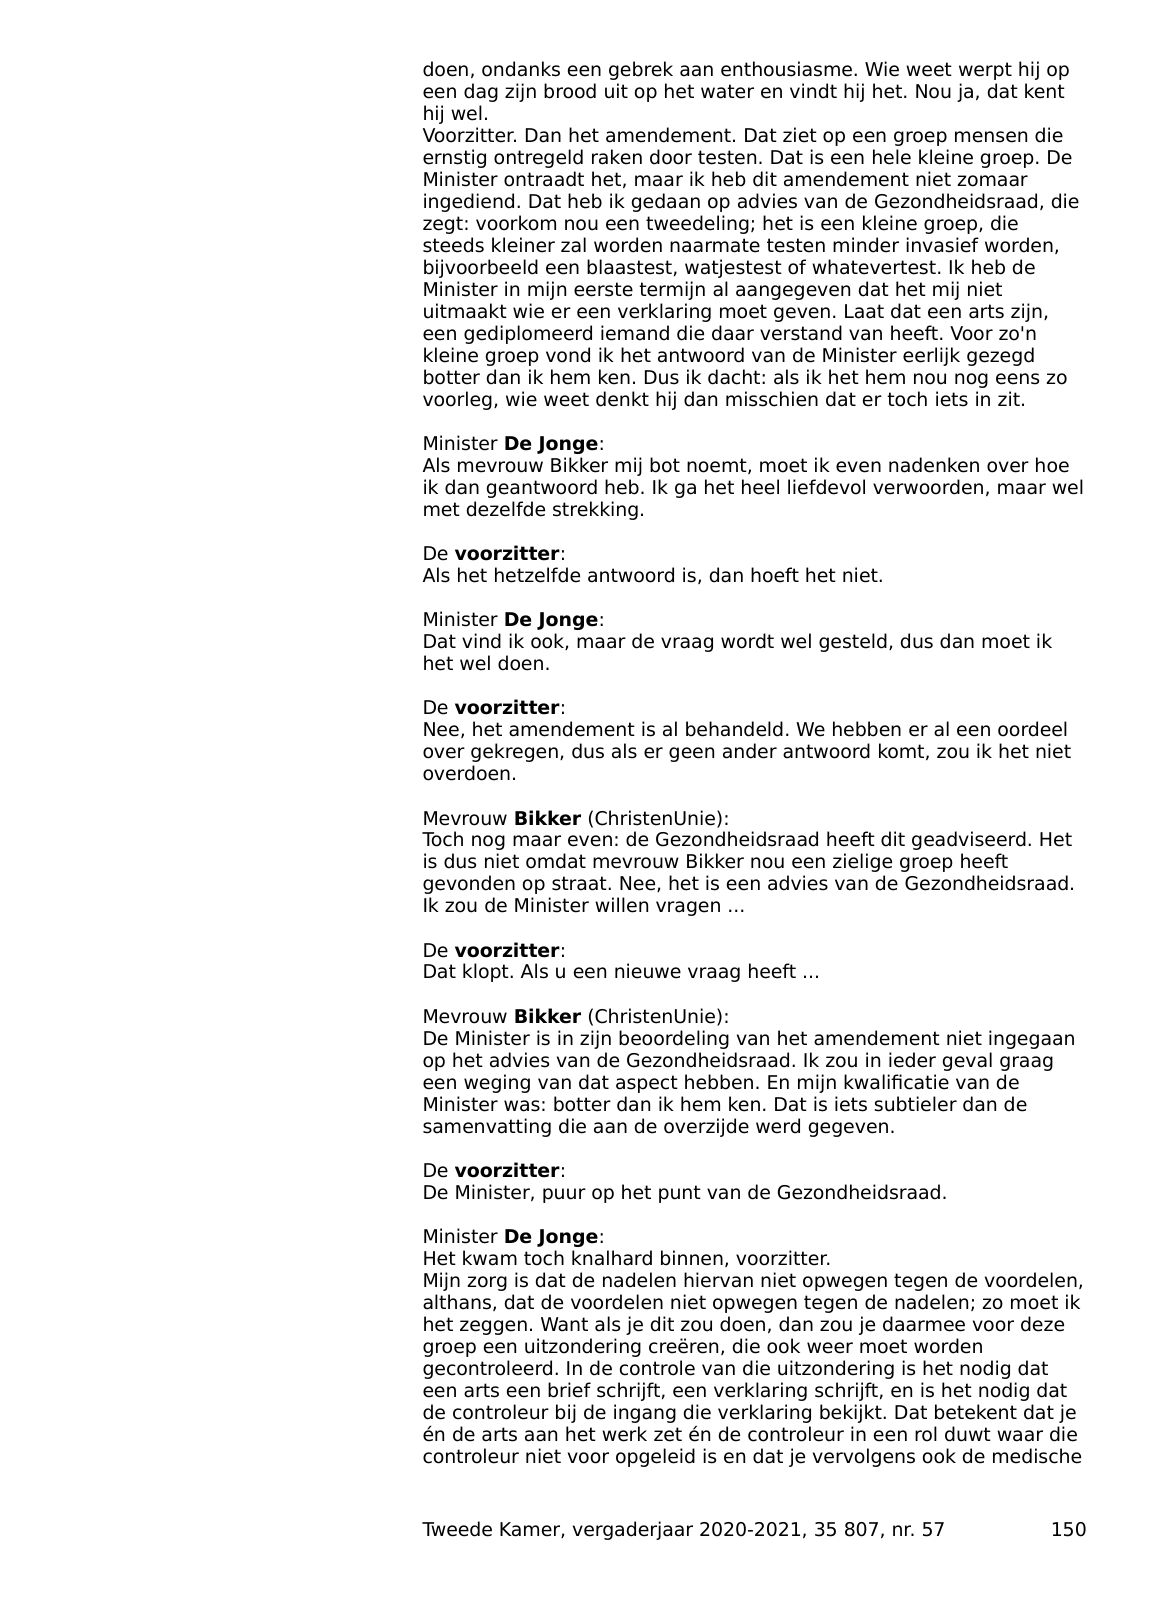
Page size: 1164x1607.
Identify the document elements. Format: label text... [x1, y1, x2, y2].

text Als het hetzelfde antwoord is, dan hoeft het niet. [422, 565, 1087, 587]
text Mevrouw Bikker (ChristenUnie): [422, 807, 1087, 829]
text Nee, het amendement is al behandeld. We hebben er al een oordeel over gekregen, dus als er geen ander antwoord komt, zou ik het niet overdoen. [422, 719, 1087, 785]
text doen, ondanks een gebrek aan enthousiasme. Wie weet werpt hij op een dag zijn brood uit op het water en vindt hij het. Nou ja, dat kent hij wel. [422, 59, 1087, 125]
text Voorzitter. Dan het amendement. Dat ziet op een groep mensen die ernstig ontregeld raken door testen. Dat is een hele kleine groep. De Minister ontraadt het, maar ik heb dit amendement niet zomaar ingediend. Dat heb ik gedaan op advies van de Gezondheidsraad, die zegt: voorkom nou een tweedeling; het is een kleine groep, die steeds kleiner zal worden naarmate testen minder invasief worden, bijvoorbeeld een blaastest, watjestest of whatevertest. Ik heb de Minister in mijn eerste termijn al aangegeven dat het mij niet uitmaakt wie er een verklaring moet geven. Laat dat een arts zijn, een gediplomeerd iemand die daar verstand van heeft. Voor zo'n kleine groep vond ik het antwoord van de Minister eerlijk gezegd botter dan ik hem ken. Dus ik dacht: als ik het hem nou nog eens zo voorleg, wie weet denkt hij dan misschien dat er toch iets in zit. [422, 125, 1087, 411]
text De voorzitter: [422, 939, 1087, 961]
text Als mevrouw Bikker mij bot noemt, moet ik even nadenken over hoe ik dan geantwoord heb. Ik ga het heel liefdevol verwoorden, maar wel met dezelfde strekking. [422, 455, 1087, 521]
text Toch nog maar even: de Gezondheidsraad heeft dit geadviseerd. Het is dus niet omdat mevrouw Bikker nou een zielige groep heeft gevonden op straat. Nee, het is een advies van de Gezondheidsraad. Ik zou de Minister willen vragen ... [422, 829, 1087, 917]
text De voorzitter: [422, 1160, 1087, 1182]
text Mevrouw Bikker (ChristenUnie): [422, 1006, 1087, 1028]
text De Minister, puur op het punt van de Gezondheidsraad. [422, 1182, 1087, 1204]
text De voorzitter: [422, 543, 1087, 565]
text Minister De Jonge: [422, 609, 1087, 631]
text Dat vind ik ook, maar de vraag wordt wel gesteld, dus dan moet ik het wel doen. [422, 631, 1087, 675]
text De voorzitter: [422, 697, 1087, 719]
text Minister De Jonge: [422, 1226, 1087, 1248]
text Het kwam toch knalhard binnen, voorzitter. [422, 1248, 1087, 1270]
text Dat klopt. Als u een nieuwe vraag heeft ... [422, 961, 1087, 983]
text De Minister is in zijn beoordeling van het amendement niet ingegaan op het advies van de Gezondheidsraad. Ik zou in ieder geval graag een weging van dat aspect hebben. En mijn kwalificatie van de Minister was: botter dan ik hem ken. Dat is iets subtieler dan de samenvatting die aan de overzijde werd gegeven. [422, 1028, 1087, 1137]
text Mijn zorg is dat de nadelen hiervan niet opwegen tegen de voordelen, althans, dat de voordelen niet opwegen tegen de nadelen; zo moet ik het zeggen. Want als je dit zou doen, dan zou je daarmee voor deze groep een uitzondering creëren, die ook weer moet worden gecontroleerd. In de controle van die uitzondering is het nodig dat een arts een brief schrijft, een verklaring schrijft, en is het nodig dat de controleur bij de ingang die verklaring bekijkt. Dat betekent dat je én de arts aan het werk zet én de controleur in een rol duwt waar die controleur niet voor opgeleid is en dat je vervolgens ook de medische [422, 1270, 1087, 1468]
text Minister De Jonge: [422, 433, 1087, 455]
